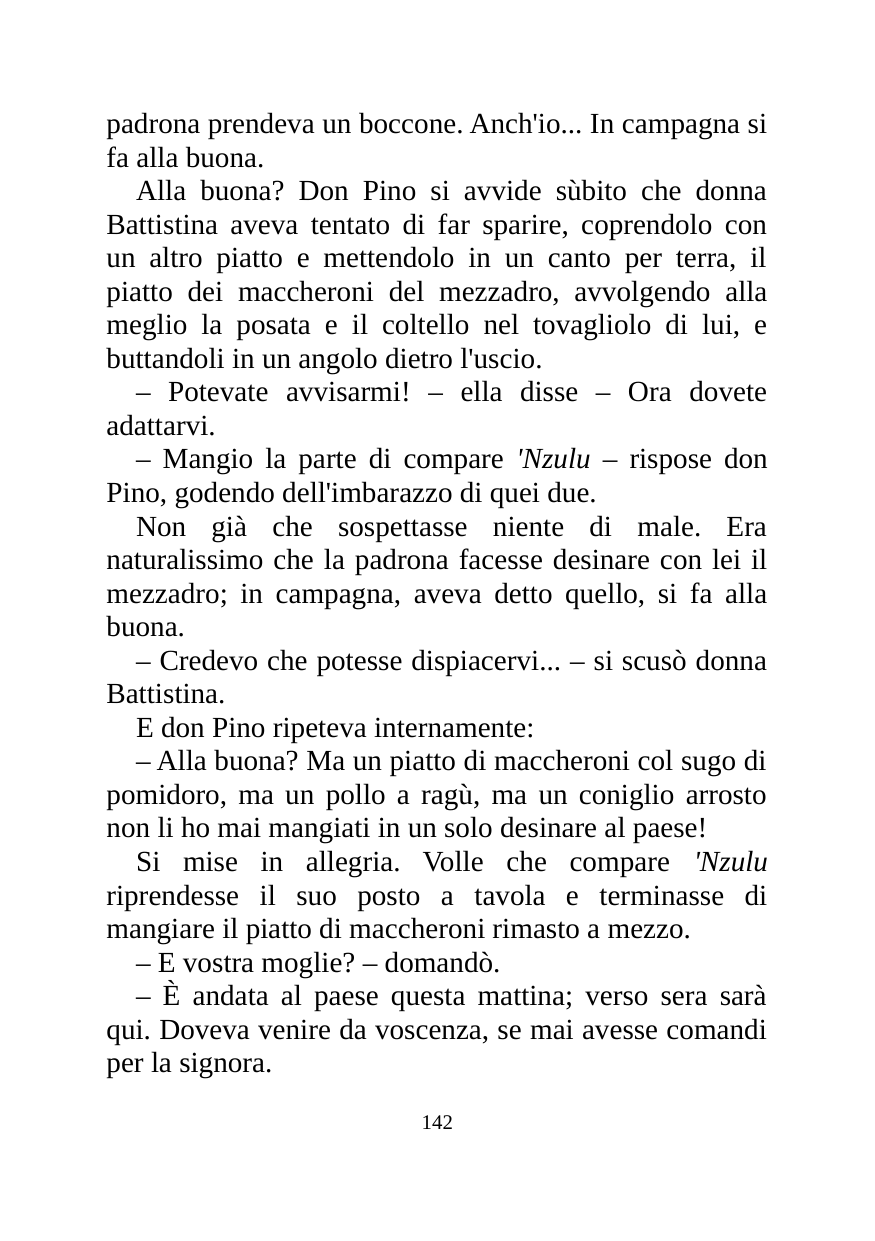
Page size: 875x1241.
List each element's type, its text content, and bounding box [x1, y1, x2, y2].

text – Credevo che potesse dispiacervi... – si scusò donna Battistina. [106, 643, 768, 710]
text – È andata al paese questa mattina; verso sera sarà qui. Doveva venire da voscenza, se mai avesse comandi per la signora. [106, 978, 768, 1079]
text Si mise in allegria. Volle che compare 'Nzulu riprendesse il suo posto a tavola e terminasse di mangiare il piatto di maccheroni rimasto a mezzo. [106, 844, 768, 945]
text – Mangio la parte di compare 'Nzulu – rispose don Pino, godendo dell'imbarazzo di quei due. [106, 442, 768, 509]
text Alla buona? Don Pino si avvide sùbito che donna Battistina aveva tentato di far sparire, coprendolo con un altro piatto e mettendolo in un canto per terra, il piatto dei maccheroni del mezzadro, avvolgendo alla meglio la posata e il coltello nel tovagliolo di lui, e buttandoli in un angolo dietro l'uscio. [106, 173, 768, 374]
text E don Pino ripeteva internamente: [106, 710, 768, 743]
text padrona prendeva un boccone. Anch'io... In campagna si fa alla buona. [106, 106, 768, 173]
text Non già che sospettasse niente di male. Era naturalissimo che la padrona facesse desinare con lei il mezzadro; in campagna, aveva detto quello, si fa alla buona. [106, 509, 768, 643]
text – Alla buona? Ma un piatto di maccheroni col sugo di pomidoro, ma un pollo a ragù, ma un coniglio arrosto non li ho mai mangiati in un solo desinare al paese! [106, 743, 768, 844]
text – Potevate avvisarmi! – ella disse – Ora dovete adattarvi. [106, 374, 768, 442]
text – E vostra moglie? – domandò. [106, 945, 768, 978]
